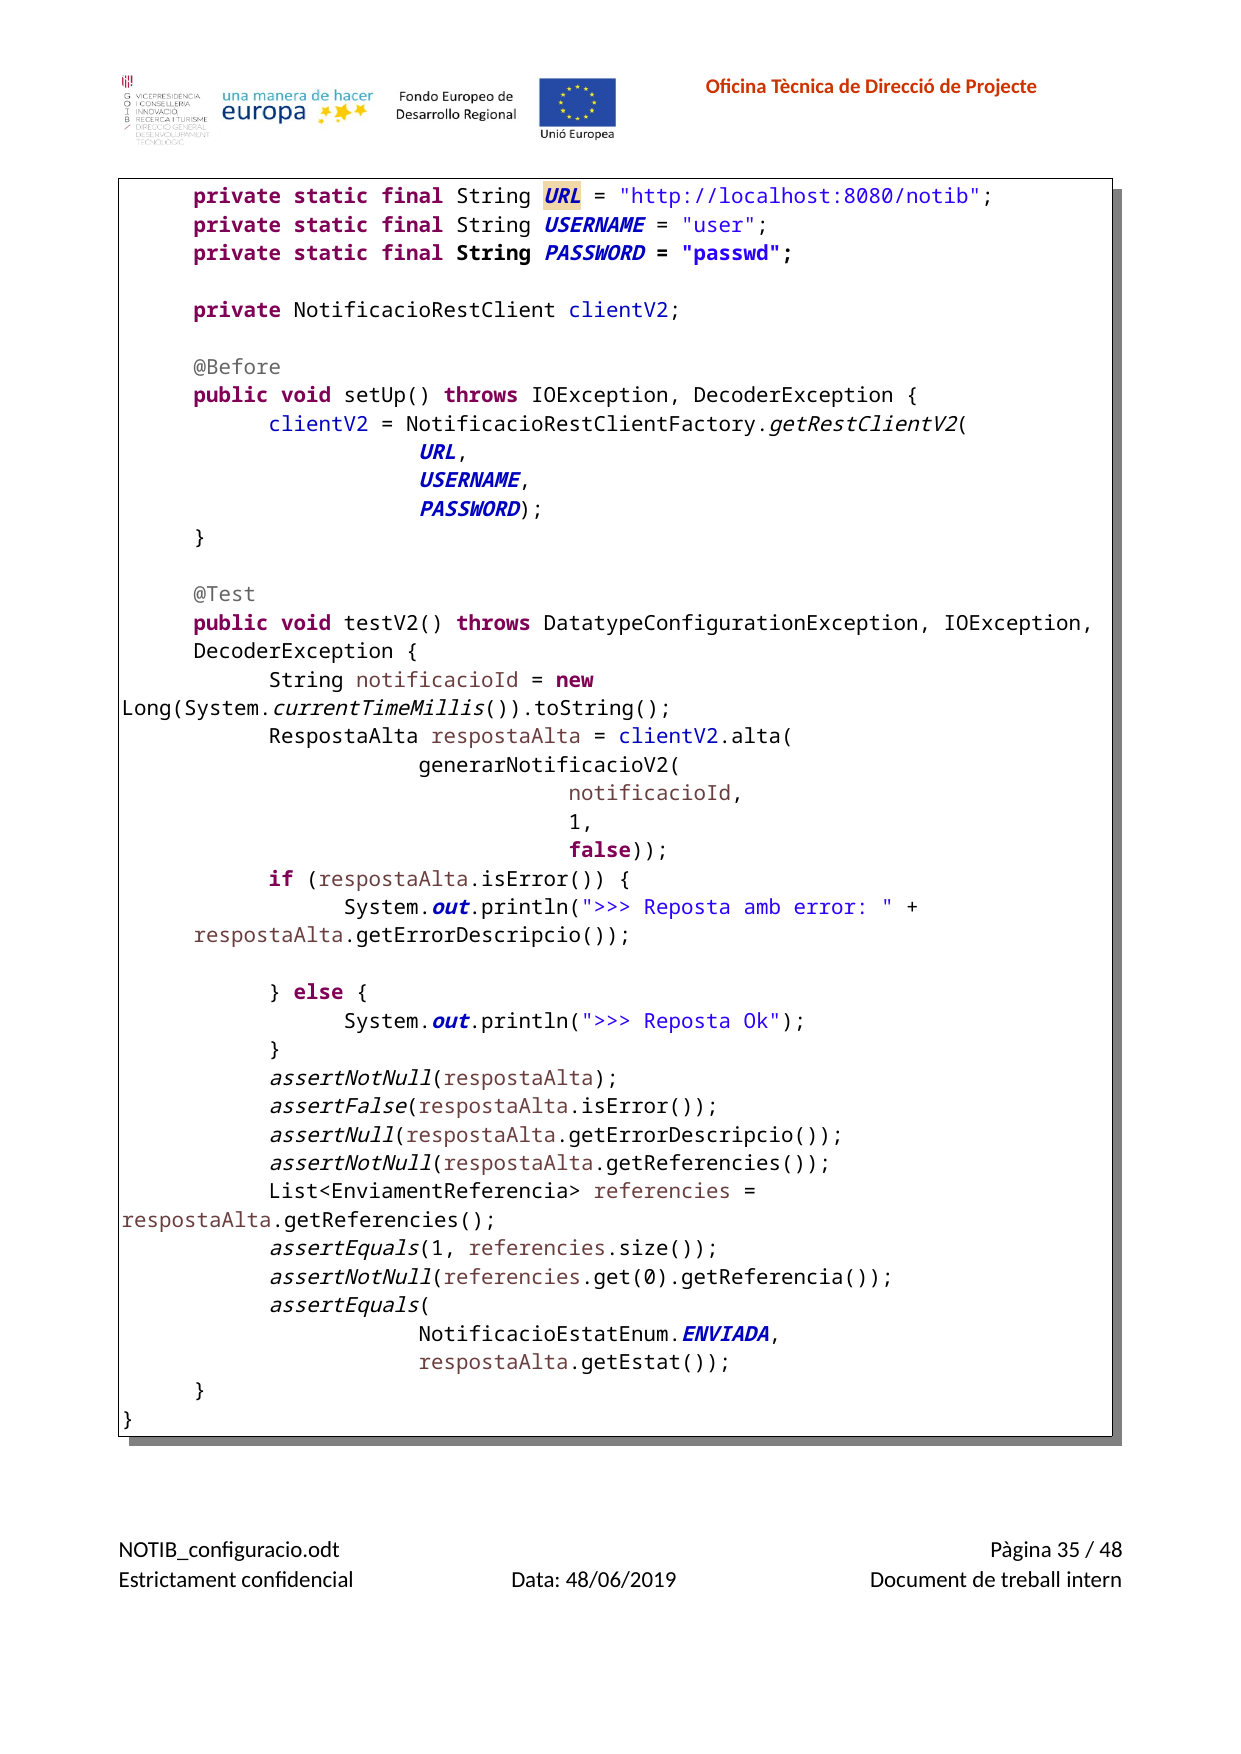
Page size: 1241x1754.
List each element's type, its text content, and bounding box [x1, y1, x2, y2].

text } [119, 1373, 1112, 1401]
text if (respostaAlta.isError()) { [119, 861, 1112, 889]
text public void testV2() throws DatatypeConfigurationException, IOException, DecoderException { [119, 605, 1112, 662]
text false)); [119, 832, 1112, 861]
text private NotificacioRestClient clientV2; [119, 292, 1112, 323]
text private static final String PASSWORD = "passwd"; [119, 235, 1112, 267]
text } [119, 519, 1112, 551]
text assertEquals(1, referencies.size()); [119, 1230, 1112, 1259]
picture [219, 73, 621, 147]
text assertNotNull(respostaAlta); [119, 1060, 1112, 1088]
text @Before [119, 349, 1112, 377]
text assertEquals( [119, 1287, 1112, 1316]
text assertNull(respostaAlta.getErrorDescripcio()); [119, 1117, 1112, 1145]
text } else { [119, 974, 1112, 1003]
text RespostaAlta respostaAlta = clientV2.alta( [119, 718, 1112, 747]
text System.out.println(">>> Reposta amb error: " + respostaAlta.getErrorDescripcio()); [119, 889, 1112, 949]
text NotificacioEstatEnum.ENVIADA, [119, 1316, 1112, 1344]
text private static final String USERNAME = "user"; [119, 207, 1112, 235]
text private static final String URL = "http://localhost:8080/notib"; [119, 179, 1112, 207]
text } [119, 1401, 1112, 1436]
text clientV2 = NotificacioRestClientFactory.getRestClientV2( [119, 406, 1112, 434]
text assertFalse(respostaAlta.isError()); [119, 1088, 1112, 1117]
text } [119, 1031, 1112, 1060]
text assertNotNull(respostaAlta.getReferencies()); [119, 1145, 1112, 1173]
text List<EnviamentReferencia> referencies = respostaAlta.getReferencies(); [119, 1173, 1112, 1230]
text String notificacioId = new Long(System.currentTimeMillis()).toString(); [119, 662, 1112, 718]
text respostaAlta.getEstat()); [119, 1344, 1112, 1373]
text @Test [119, 576, 1112, 605]
text USERNAME, [119, 463, 1112, 491]
picture [118, 73, 213, 147]
text assertNotNull(referencies.get(0).getReferencia()); [119, 1259, 1112, 1287]
text 1, [119, 804, 1112, 832]
text generarNotificacioV2( [119, 747, 1112, 775]
text URL, [119, 434, 1112, 463]
text notificacioId, [119, 775, 1112, 804]
text public void setUp() throws IOException, DecoderException { [119, 377, 1112, 406]
text PASSWORD); [119, 491, 1112, 519]
text System.out.println(">>> Reposta Ok"); [119, 1003, 1112, 1031]
